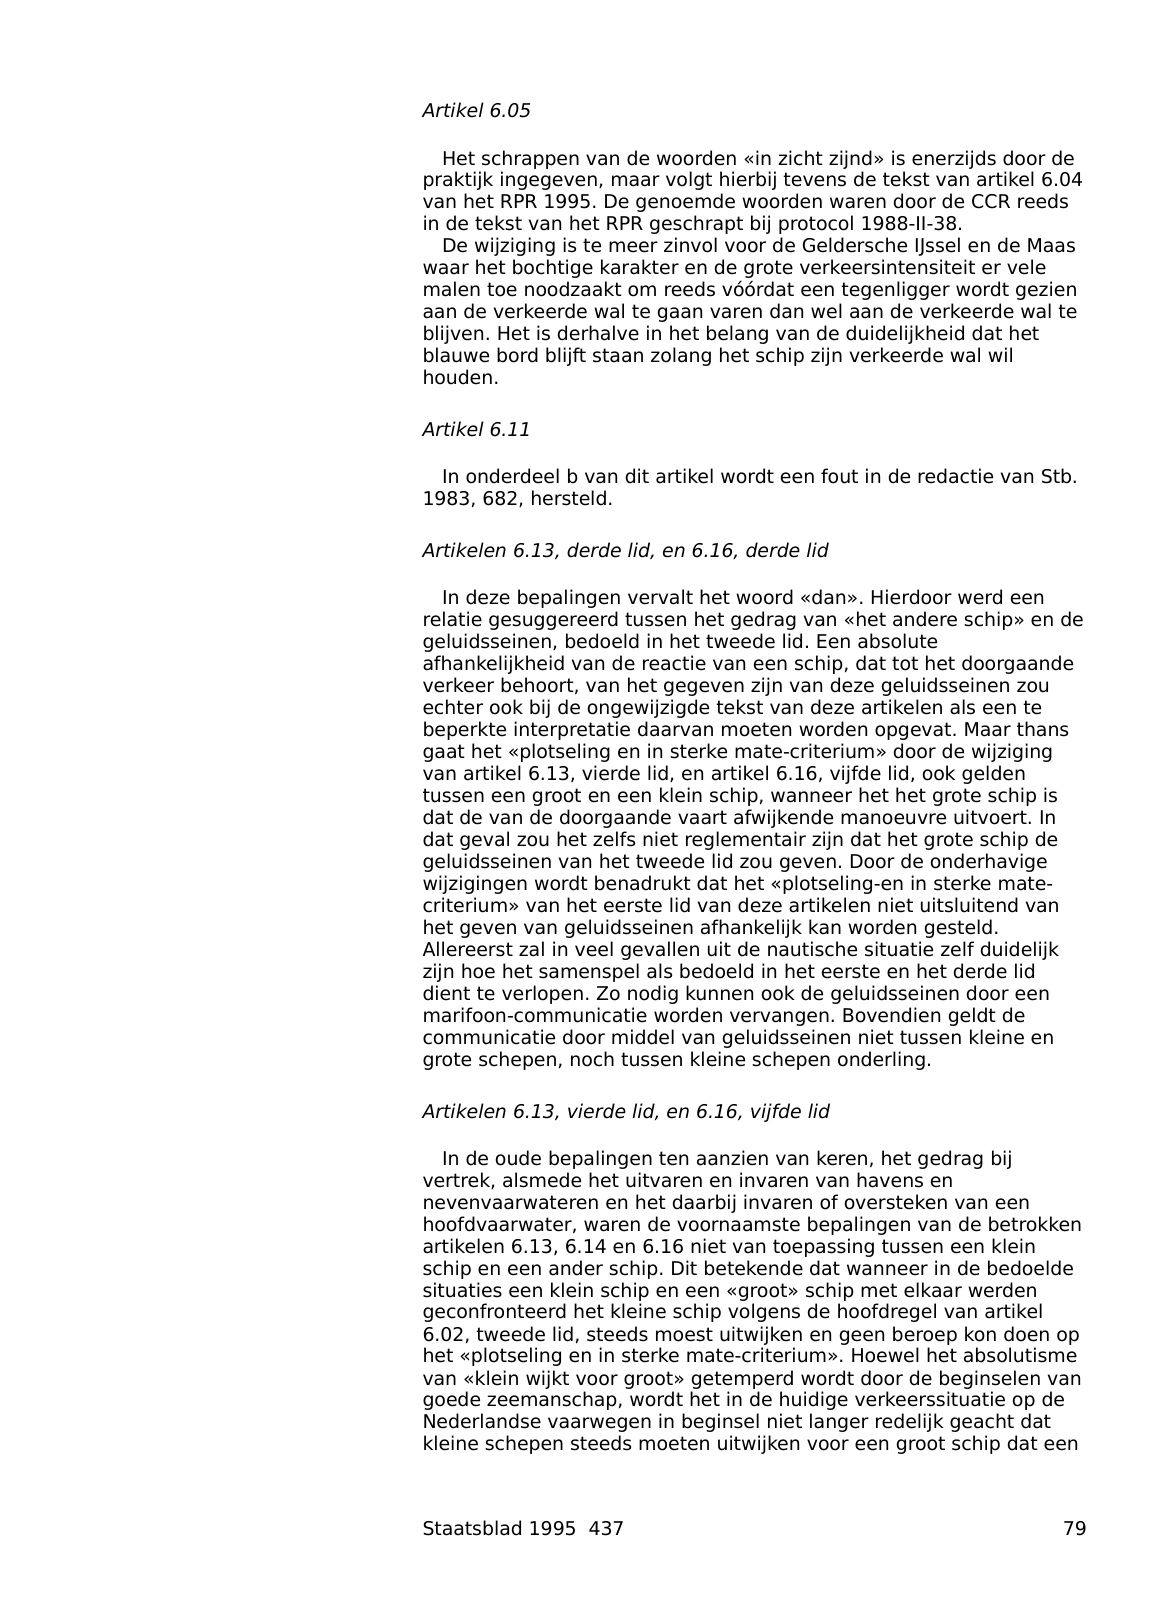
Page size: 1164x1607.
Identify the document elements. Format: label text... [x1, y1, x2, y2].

text In de oude bepalingen ten aanzien van keren, het gedrag bij vertrek, alsmede het uitvaren en invaren van havens en nevenvaarwateren en het daarbij invaren of oversteken van een hoofdvaarwater, waren de voornaamste bepalingen van de betrokken artikelen 6.13, 6.14 en 6.16 niet van toepassing tussen een klein schip en een ander schip. Dit betekende dat wanneer in de bedoelde situaties een klein schip en een «groot» schip met elkaar werden geconfronteerd het kleine schip volgens de hoofdregel van artikel 6.02, tweede lid, steeds moest uitwijken en geen beroep kon doen op het «plotseling en in sterke mate-criterium». Hoewel het absolutisme van «klein wijkt voor groot» getemperd wordt door de beginselen van goede zeemanschap, wordt het in de huidige verkeerssituatie op de Nederlandse vaarwegen in beginsel niet langer redelijk geacht dat kleine schepen steeds moeten uitwijken voor een groot schip dat een [422, 1148, 1087, 1455]
text In deze bepalingen vervalt het woord «dan». Hierdoor werd een relatie gesuggereerd tussen het gedrag van «het andere schip» en de geluidsseinen, bedoeld in het tweede lid. Een absolute afhankelijkheid van de reactie van een schip, dat tot het doorgaande verkeer behoort, van het gegeven zijn van deze geluidsseinen zou echter ook bij de ongewijzigde tekst van deze artikelen als een te beperkte interpretatie daarvan moeten worden opgevat. Maar thans gaat het «plotseling en in sterke mate-criterium» door de wijziging van artikel 6.13, vierde lid, en artikel 6.16, vijfde lid, ook gelden tussen een groot en een klein schip, wanneer het het grote schip is dat de van de doorgaande vaart afwijkende manoeuvre uitvoert. In dat geval zou het zelfs niet reglementair zijn dat het grote schip de geluidsseinen van het tweede lid zou geven. Door de onderhavige wijzigingen wordt benadrukt dat het «plotseling-en in sterke mate-criterium» van het eerste lid van deze artikelen niet uitsluitend van het geven van geluidsseinen afhankelijk kan worden gesteld. Allereerst zal in veel gevallen uit de nautische situatie zelf duidelijk zijn hoe het samenspel als bedoeld in het eerste en het derde lid dient te verlopen. Zo nodig kunnen ook de geluidsseinen door een marifoon-communicatie worden vervangen. Bovendien geldt de communicatie door middel van geluidsseinen niet tussen kleine en grote schepen, noch tussen kleine schepen onderling. [422, 587, 1087, 1071]
subtitle Artikelen 6.13, vierde lid, en 6.16, vijfde lid [422, 1101, 1087, 1123]
subtitle Artikel 6.05 [422, 100, 1087, 122]
subtitle Artikel 6.11 [422, 419, 1087, 441]
subtitle Artikelen 6.13, derde lid, en 6.16, derde lid [422, 540, 1087, 562]
text Het schrappen van de woorden «in zicht zijnd» is enerzijds door de praktijk ingegeven, maar volgt hierbij tevens de tekst van artikel 6.04 van het RPR 1995. De genoemde woorden waren door de CCR reeds in de tekst van het RPR geschrapt bij protocol 1988-II-38. [422, 147, 1087, 235]
text De wijziging is te meer zinvol voor de Geldersche IJssel en de Maas waar het bochtige karakter en de grote verkeersintensiteit er vele malen toe noodzaakt om reeds vóórdat een tegenligger wordt gezien aan de verkeerde wal te gaan varen dan wel aan de verkeerde wal te blijven. Het is derhalve in het belang van de duidelijkheid dat het blauwe bord blijft staan zolang het schip zijn verkeerde wal wil houden. [422, 235, 1087, 389]
text In onderdeel b van dit artikel wordt een fout in de redactie van Stb. 1983, 682, hersteld. [422, 466, 1087, 510]
